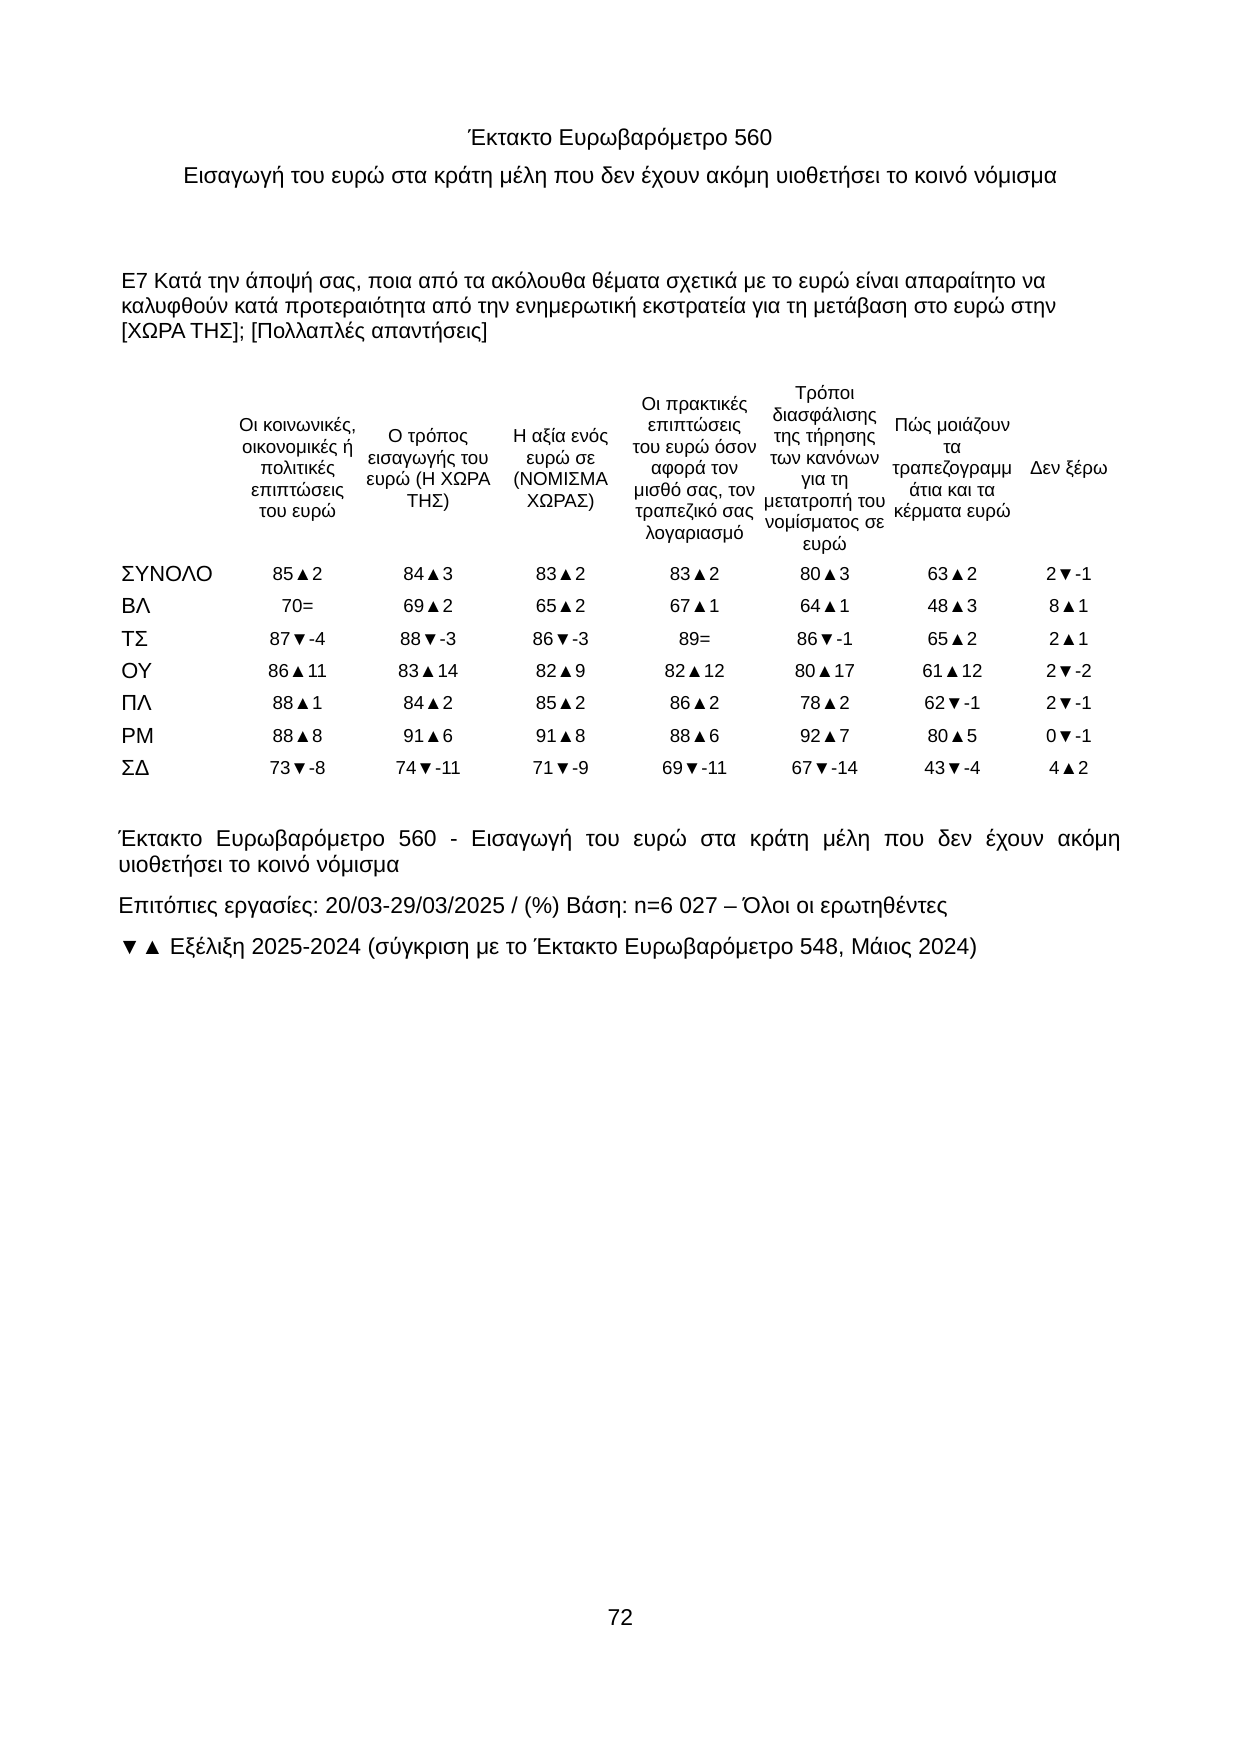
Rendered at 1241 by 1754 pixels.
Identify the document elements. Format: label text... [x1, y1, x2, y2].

table_cell ΟΥ [118, 654, 231, 687]
table_cell 85▲2 [231, 557, 363, 589]
table_cell Πώς μοιάζουν τα τραπεζογραμμάτια και τα κέρματα ευρώ [889, 379, 1015, 557]
table_cell [231, 346, 363, 379]
table_cell 69▼-11 [629, 752, 760, 784]
table_cell 4▲2 [1015, 752, 1122, 784]
table_cell 87▼-4 [231, 622, 363, 654]
table_cell [629, 346, 760, 379]
table_cell 83▲2 [493, 557, 628, 589]
table_cell ΤΣ [118, 622, 231, 654]
table_cell Δεν ξέρω [1015, 379, 1122, 557]
table_cell 78▲2 [760, 687, 889, 719]
table_cell [760, 346, 889, 379]
table_cell [1015, 346, 1122, 379]
table_cell 88▲6 [629, 719, 760, 752]
table_cell 86▼-1 [760, 622, 889, 654]
table_cell 65▲2 [493, 590, 628, 622]
table_cell 83▲14 [363, 654, 493, 687]
table_cell 88▲1 [231, 687, 363, 719]
table_cell 84▲2 [363, 687, 493, 719]
table_cell 2▼-2 [1015, 654, 1122, 687]
table_cell 71▼-9 [493, 752, 628, 784]
table_cell ΒΛ [118, 590, 231, 622]
table_cell 80▲3 [760, 557, 889, 589]
table_cell 80▲5 [889, 719, 1015, 752]
table_cell Οι πρακτικές επιπτώσεις του ευρώ όσον αφορά τον μισθό σας, τον τραπεζικό σας λογαριασμό [629, 379, 760, 557]
table_cell 85▲2 [493, 687, 628, 719]
table_cell 92▲7 [760, 719, 889, 752]
table_cell 89= [629, 622, 760, 654]
table_cell 86▲2 [629, 687, 760, 719]
text ▼▲ Εξέλιξη 2025-2024 (σύγκριση με το Έκτακτο Ευρωβαρόμετρο 548, Μάιος 2024) [118, 933, 1122, 959]
table_cell 2▲1 [1015, 622, 1122, 654]
table_cell 86▼-3 [493, 622, 628, 654]
table_cell [118, 346, 231, 379]
table_cell ΠΛ [118, 687, 231, 719]
table_cell 67▲1 [629, 590, 760, 622]
table_cell Τρόποι διασφάλισης της τήρησης των κανόνων για τη μετατροπή του νομίσματος σε ευρώ [760, 379, 889, 557]
table_cell [363, 346, 493, 379]
table_cell 91▲8 [493, 719, 628, 752]
table_cell ΣΥΝΟΛΟ [118, 557, 231, 589]
table_cell 65▲2 [889, 622, 1015, 654]
table_cell Ο τρόπος εισαγωγής του ευρώ (Η ΧΩΡΑ ΤΗΣ) [363, 379, 493, 557]
table_cell 43▼-4 [889, 752, 1015, 784]
table_cell 83▲2 [629, 557, 760, 589]
table_cell Οι κοινωνικές, οικονομικές ή πολιτικές επιπτώσεις του ευρώ [231, 379, 363, 557]
table_cell 64▲1 [760, 590, 889, 622]
table_cell [889, 346, 1015, 379]
table_cell 63▲2 [889, 557, 1015, 589]
table_cell 48▲3 [889, 590, 1015, 622]
table_cell 91▲6 [363, 719, 493, 752]
table_header Ε7 Κατά την άποψή σας, ποια από τα ακόλουθα θέματα σχετικά με το ευρώ είναι απαραίτητο να καλυφθούν κατά προτεραιότητα από την ενημερωτική εκστρατεία για τη μετάβαση στο ευρώ στην [ΧΩΡΑ ΤΗΣ]; [Πολλαπλές απαντήσεις] [118, 265, 1122, 346]
table_cell 80▲17 [760, 654, 889, 687]
table_cell Η αξία ενός ευρώ σε (ΝΟΜΙΣΜΑ ΧΩΡΑΣ) [493, 379, 628, 557]
text Έκτακτο Ευρωβαρόμετρο 560 - Εισαγωγή του ευρώ στα κράτη μέλη που δεν έχουν ακόμη υιοθετήσει το κοινό νόμισμα [118, 825, 1122, 878]
table_cell 82▲12 [629, 654, 760, 687]
table_cell 88▲8 [231, 719, 363, 752]
table_cell ΣΔ [118, 752, 231, 784]
table_cell 82▲9 [493, 654, 628, 687]
table_cell ΡΜ [118, 719, 231, 752]
table_cell 73▼-8 [231, 752, 363, 784]
table_cell [493, 346, 628, 379]
table_cell 70= [231, 590, 363, 622]
table_cell 67▼-14 [760, 752, 889, 784]
table_cell 0▼-1 [1015, 719, 1122, 752]
table_cell [118, 379, 231, 557]
table_cell 88▼-3 [363, 622, 493, 654]
table_cell 86▲11 [231, 654, 363, 687]
table_cell 69▲2 [363, 590, 493, 622]
table_cell 84▲3 [363, 557, 493, 589]
table_cell 62▼-1 [889, 687, 1015, 719]
table_cell 8▲1 [1015, 590, 1122, 622]
table_cell 2▼-1 [1015, 557, 1122, 589]
table_cell 2▼-1 [1015, 687, 1122, 719]
table_cell 61▲12 [889, 654, 1015, 687]
text Επιτόπιες εργασίες: 20/03-29/03/2025 / (%) Βάση: n=6 027 – Όλοι οι ερωτηθέντες [118, 892, 1122, 918]
table_cell 74▼-11 [363, 752, 493, 784]
